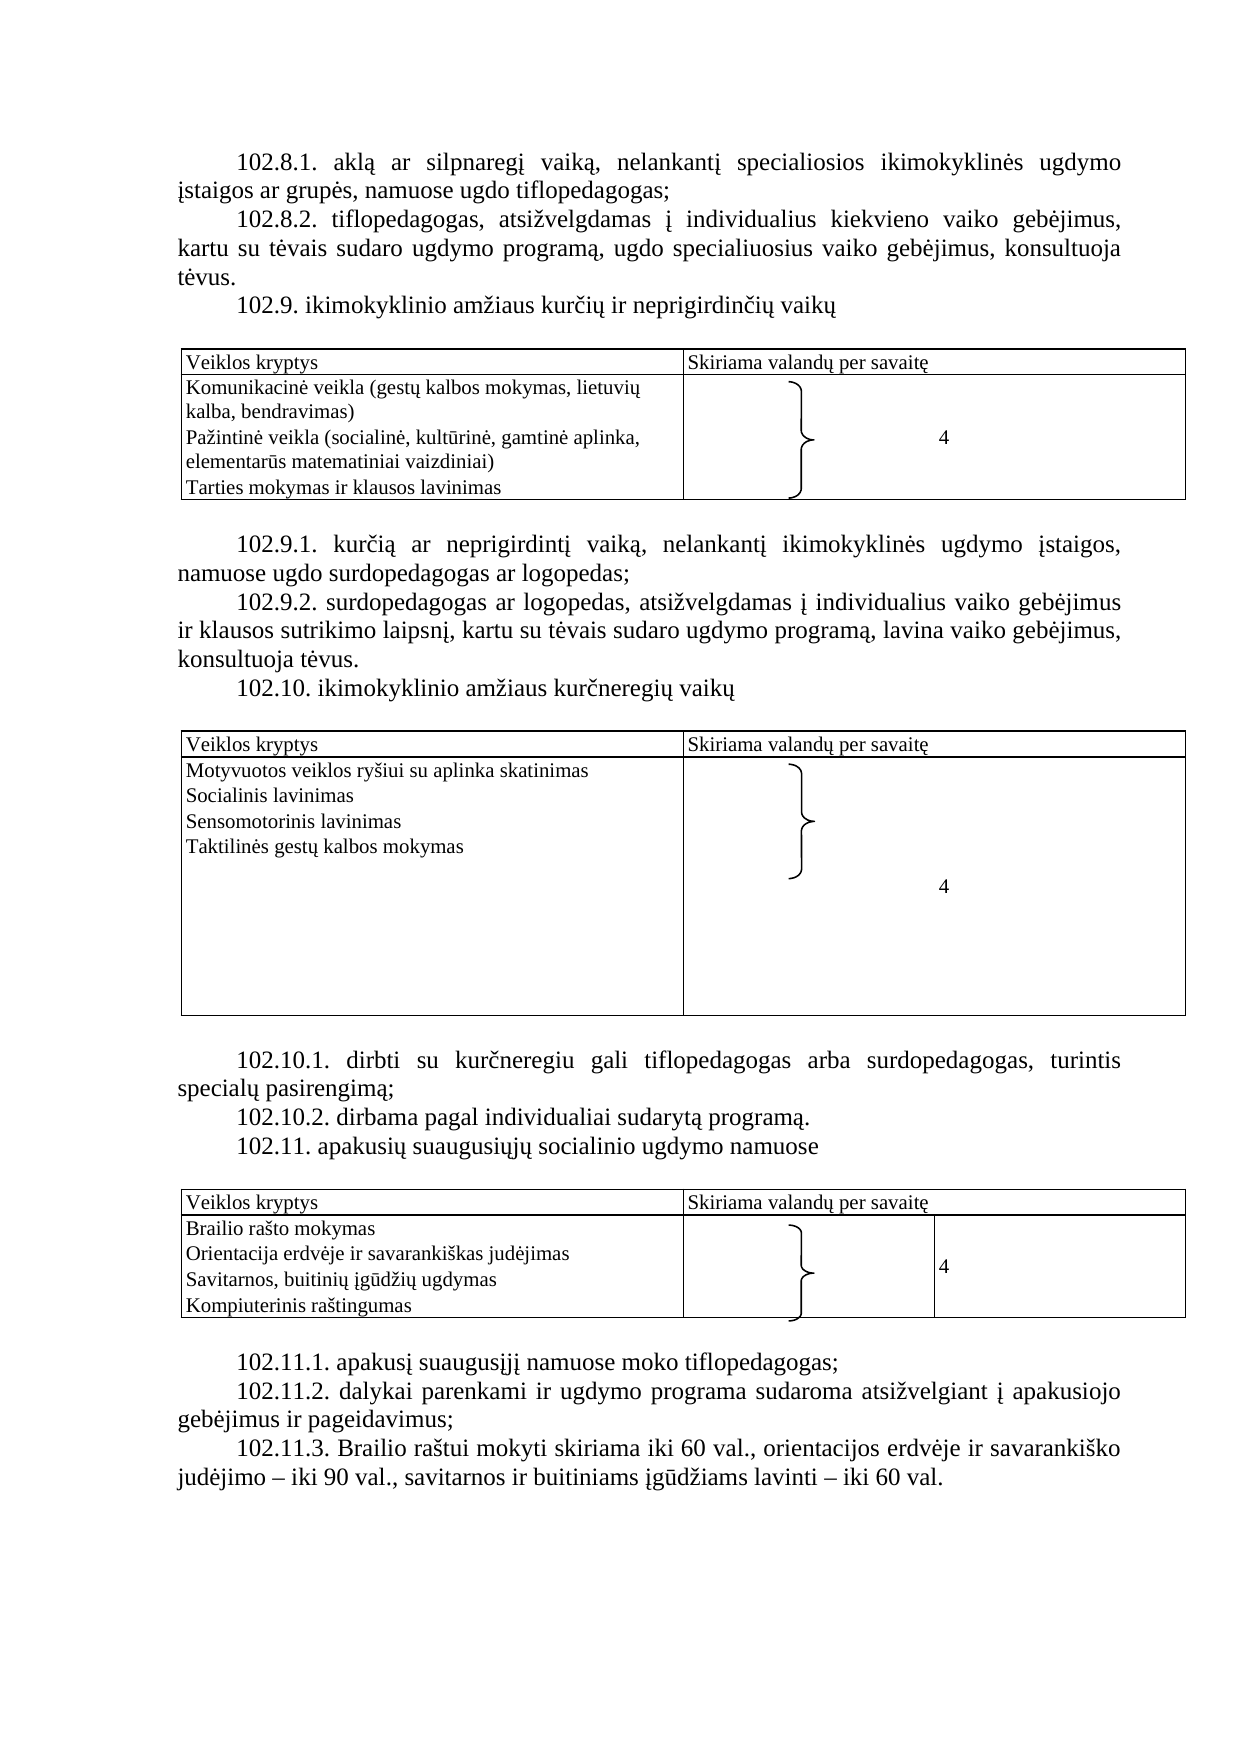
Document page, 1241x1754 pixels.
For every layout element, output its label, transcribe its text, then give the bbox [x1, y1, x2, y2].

text 102.9. ikimokyklinio amžiaus kurčių ir neprigirdinčių vaikų [177, 291, 1122, 319]
table_cell [802, 1216, 934, 1317]
table_cell Socialinis lavinimas [182, 782, 683, 807]
table_cell 4 [935, 1216, 1185, 1317]
text 102.10.1. dirbti su kurčneregiu gali tiflopedagogas arba surdopedagogas, turintis specialų pasirengimą; [177, 1045, 1122, 1102]
text 102.11.1. apakusį suaugusįjį namuose moko tiflopedagogas; [177, 1347, 1122, 1376]
text 102.10. ikimokyklinio amžiaus kurčneregių vaikų [177, 673, 1122, 702]
table_cell Sensomotorinis lavinimas [182, 807, 683, 833]
text 102.9.2. surdopedagogas ar logopedas, atsižvelgdamas į individualius vaiko gebėjimus ir klausos sutrikimo laipsnį, kartu su tėvais sudaro ugdymo programą, lavina vaiko gebėjimus, konsultuoja tėvus. [177, 587, 1122, 673]
text 102.10.2. dirbama pagal individualiai sudarytą programą. [177, 1102, 1122, 1131]
table_cell [684, 1216, 806, 1317]
table_cell Taktilinės gestų kalbos mokymas [182, 833, 683, 1014]
table_cell Kompiuterinis raštingumas [182, 1291, 683, 1317]
table_cell [684, 375, 806, 499]
table_cell 4 [934, 375, 1185, 499]
table_cell Tarties mokymas ir klausos lavinimas [182, 473, 683, 499]
text 102.11. apakusių suaugusiųjų socialinio ugdymo namuose [177, 1131, 1122, 1160]
table_cell Savitarnos, buitinių įgūdžių ugdymas [182, 1265, 683, 1291]
text 102.9.1. kurčią ar neprigirdintį vaiką, nelankantį ikimokyklinės ugdymo įstaigos, namuose ugdo surdopedagogas ar logopedas; [177, 529, 1122, 587]
text 102.8.1. aklą ar silpnaregį vaiką, nelankantį specialiosios ikimokyklinės ugdymo įstaigos ar grupės, namuose ugdo tiflopedagogas; [177, 147, 1122, 204]
text 102.8.2. tiflopedagogas, atsižvelgdamas į individualius kiekvieno vaiko gebėjimus, kartu su tėvais sudaro ugdymo programą, ugdo specialiuosius vaiko gebėjimus, konsultuoja tėvus. [177, 204, 1122, 291]
table_cell 4 [934, 758, 1185, 1014]
text 102.11.2. dalykai parenkami ir ugdymo programa sudaroma atsižvelgiant į apakusiojo gebėjimus ir pageidavimus; [177, 1376, 1122, 1433]
text 102.11.3. Brailio raštui mokyti skiriama iki 60 val., orientacijos erdvėje ir savarankiško judėjimo – iki 90 val., savitarnos ir buitiniams įgūdžiams lavinti – iki 60 val. [177, 1433, 1122, 1491]
table_cell [794, 375, 934, 499]
table_cell [930, 758, 934, 1014]
table_cell Orientacija erdvėje ir savarankiškas judėjimas [182, 1240, 683, 1265]
table_cell Pažintinė veikla (socialinė, kultūrinė, gamtinė aplinka, elementarūs matematiniai vaizdiniai) [182, 424, 683, 473]
